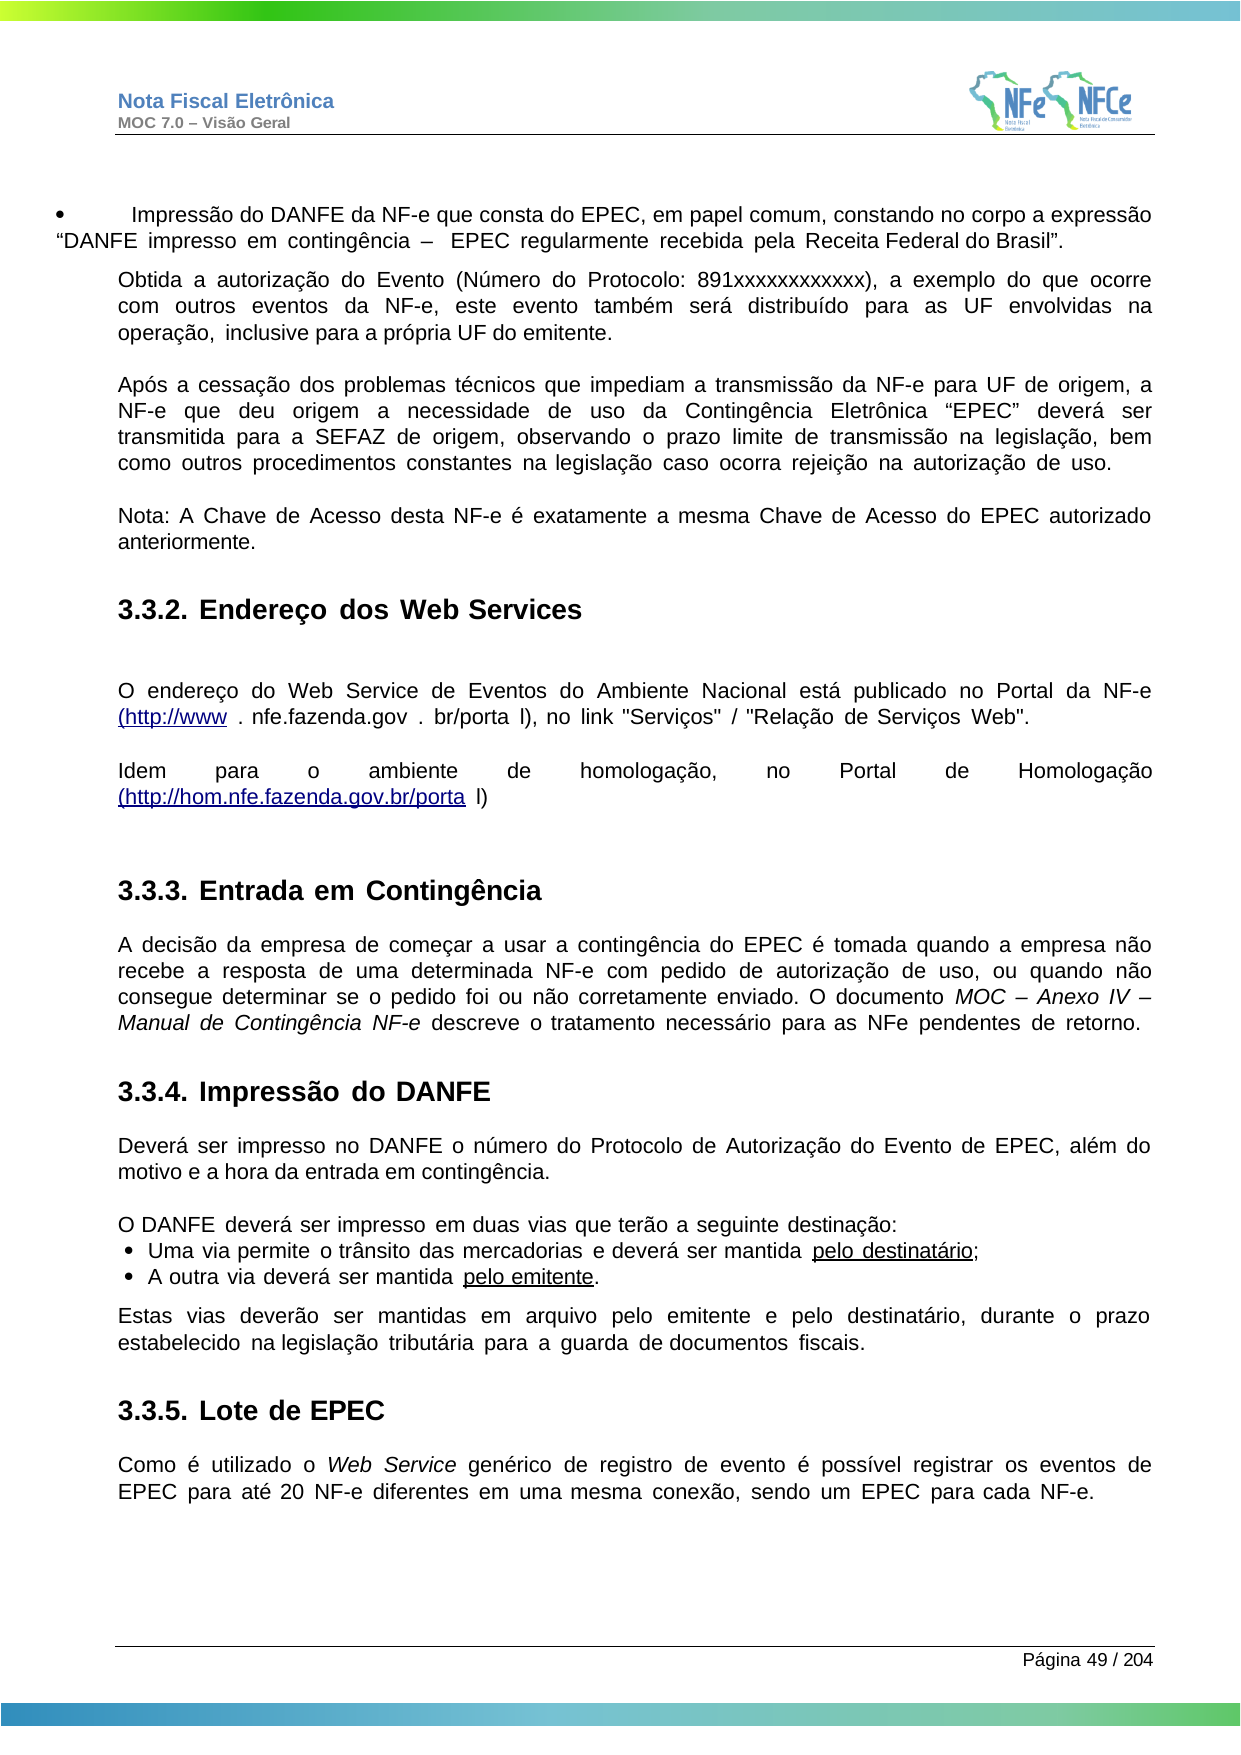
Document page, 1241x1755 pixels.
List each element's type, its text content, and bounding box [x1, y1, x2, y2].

subtitle Lote de EPEC [118, 1394, 1199, 1426]
subtitle Impressão do DANFE [118, 1074, 1199, 1107]
list Uma via permite o trânsito das mercadorias e deverá ser mantida pelo destinatário; [125, 1237, 1199, 1263]
text A decisão da empresa de começar a usar a contingência do EPEC é tomada quando a empresa não recebe a resposta de uma determinada NF-e com pedido de autorização de uso, ou quando não consegue determinar se o pedido foi ou não corretamente enviado. O documento MOC – Anexo IV – Manual de Contingência NF-e descreve o tratamento necessário para as NFe pendentes de retorno. [118, 932, 1153, 1035]
text O DANFE deverá ser impresso em duas vias que terão a seguinte destinação: [118, 1211, 1199, 1237]
list Impressão do DANFE da NF-e que consta do EPEC, em papel comum, constando no corpo a expressão “DANFE impresso em contingência – EPEC regularmente recebida pela Receita Federal do Brasil”. [56, 202, 1153, 253]
text Deverá ser impresso no DANFE o número do Protocolo de Autorização do Evento de EPEC, além do motivo e a hora da entrada em contingência. [118, 1133, 1153, 1184]
text Como é utilizado o Web Service genérico de registro de evento é possível registrar os eventos de EPEC para até 20 NF-e diferentes em uma mesma conexão, sendo um EPEC para cada NF-e. [118, 1452, 1152, 1504]
text Nota: A Chave de Acesso desta NF-e é exatamente a mesma Chave de Acesso do EPEC autorizado anteriormente. [118, 503, 1152, 554]
text Idem para o ambiente de homologação, no Portal de Homologação (http://hom.nfe.fazenda.gov.br/porta l) [118, 758, 1153, 809]
text Após a cessação dos problemas técnicos que impediam a transmissão da NF-e para UF de origem, a NF-e que deu origem a necessidade de uso da Contingência Eletrônica “EPEC” deverá ser transmitida para a SEFAZ de origem, observando o prazo limite de transmissão na legislação, bem como outros procedimentos constantes na legislação caso ocorra rejeição na autorização de uso. [118, 372, 1153, 475]
text O endereço do Web Service de Eventos do Ambiente Nacional está publicado no Portal da NF-e (http://www . nfe.fazenda.gov . br/porta l), no link "Serviços" / "Relação de Serviços Web". [118, 678, 1153, 729]
subtitle Endereço dos Web Services [118, 593, 1199, 626]
text Estas vias deverão ser mantidas em arquivo pelo emitente e pelo destinatário, durante o prazo estabelecido na legislação tributária para a guarda de documentos fiscais. [118, 1303, 1152, 1355]
list A outra via deverá ser mantida pelo emitente. [125, 1263, 1199, 1289]
text Obtida a autorização do Evento (Número do Protocolo: 891xxxxxxxxxxxx), a exemplo do que ocorre com outros eventos da NF-e, este evento também será distribuído para as UF envolvidas na operação, inclusive para a própria UF do emitente. [118, 267, 1152, 345]
subtitle Entrada em Contingência [118, 874, 1199, 906]
